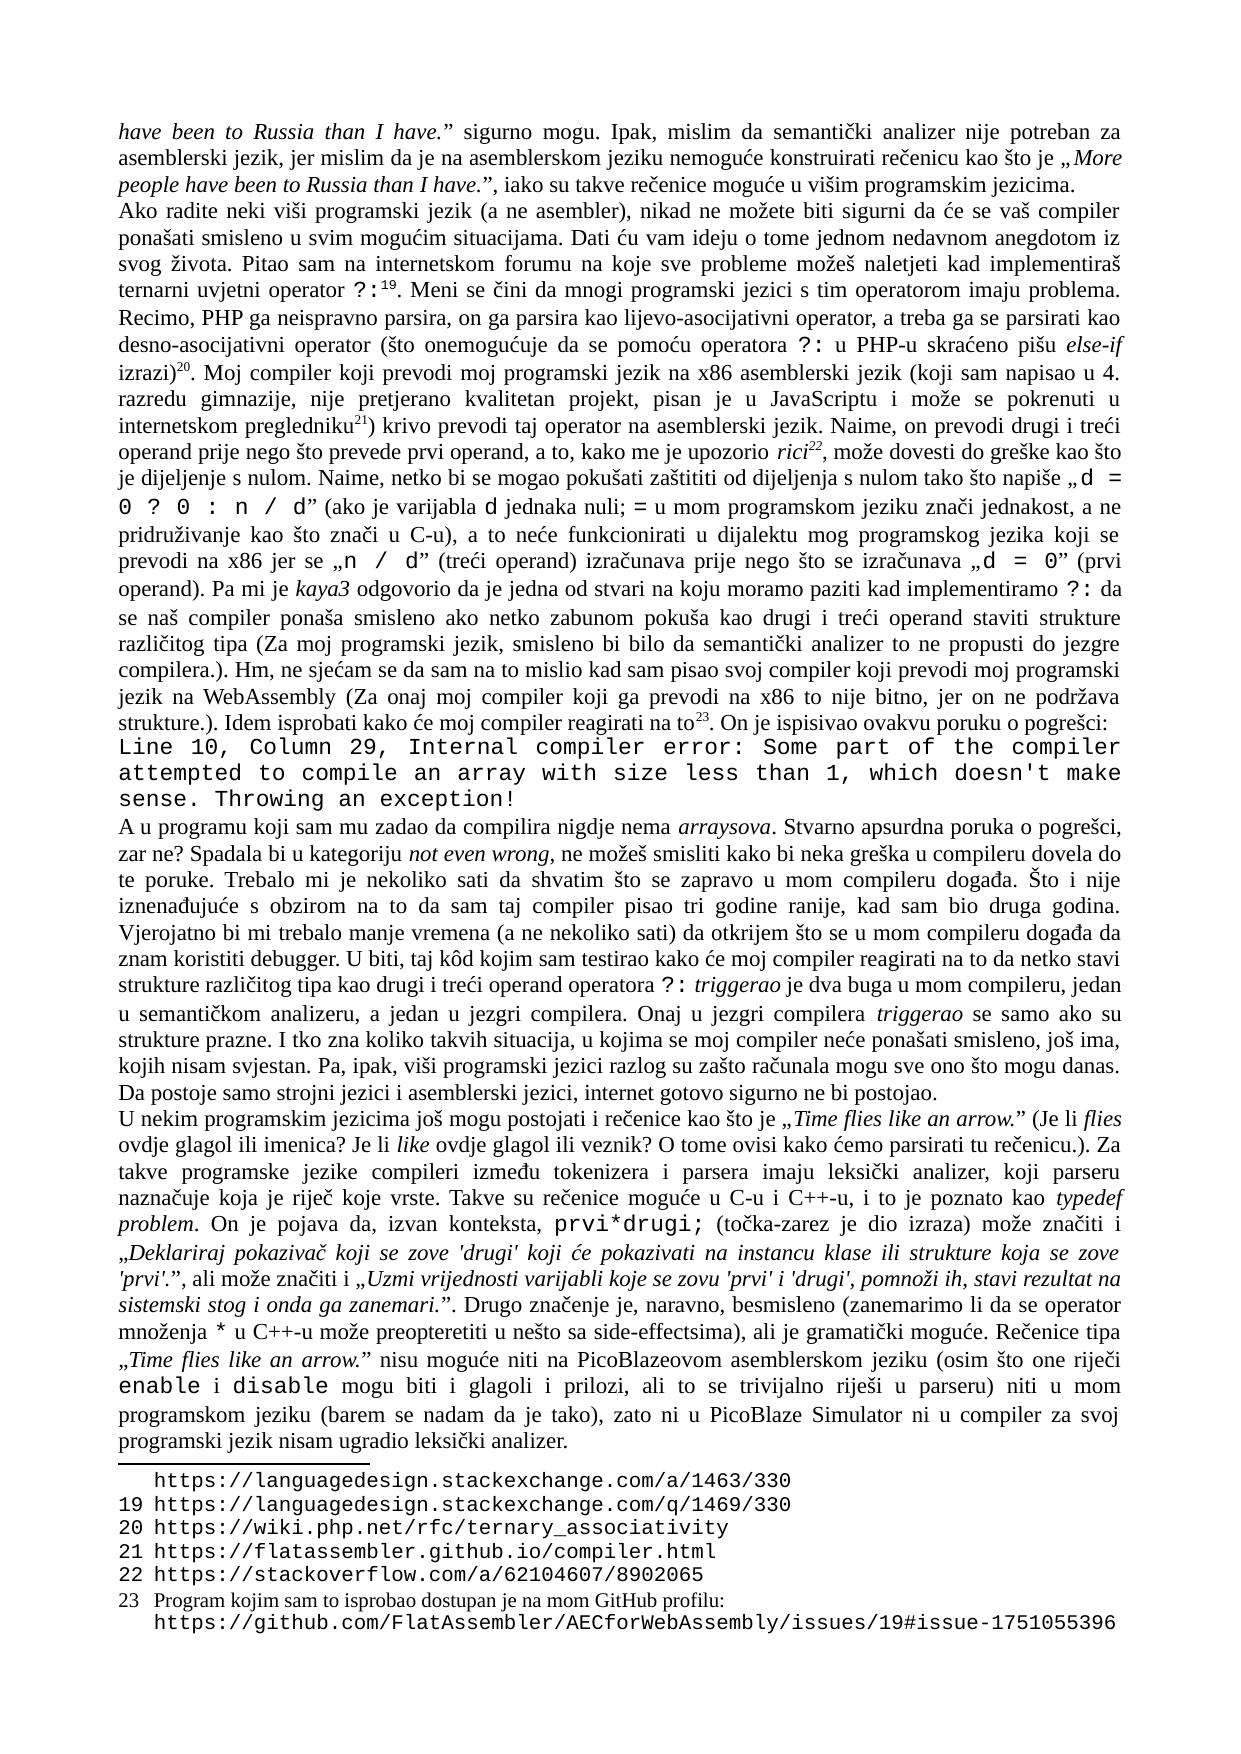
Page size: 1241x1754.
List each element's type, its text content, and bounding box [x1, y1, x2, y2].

text Program kojim sam to isprobao dostupan je na mom GitHub profilu: https://github.com/FlatAssembler/AECforWebAssembly/issues/19#issue-1751055396 [118, 1588, 1122, 1636]
text https://stackoverflow.com/a/62104607/8902065 [118, 1564, 1122, 1588]
text https://languagedesign.stackexchange.com/a/1463/330 [118, 1470, 1122, 1493]
text Ako radite neki viši programski jezik (a ne asembler), nikad ne možete biti sigurni da će se vaš compiler ponašati smisleno u svim mogućim situacijama. Dati ću vam ideju o tome jednom nedavnom anegdotom iz svog života. Pitao sam na internetskom forumu na koje sve probleme možeš naletjeti kad implementiraš ternarni uvjetni operator ?:. Meni se čini da mnogi programski jezici s tim operatorom imaju problema. Recimo, PHP ga neispravno parsira, on ga parsira kao lijevo-asocijativni operator, a treba ga se parsirati kao desno-asocijativni operator (što onemogućuje da se pomoću operatora ?: u PHP-u skraćeno pišu else-if izrazi). Moj compiler koji prevodi moj programski jezik na x86 asemblerski jezik (koji sam napisao u 4. razredu gimnazije, nije pretjerano kvalitetan projekt, pisan je u JavaScriptu i može se pokrenuti u internetskom pregledniku) krivo prevodi taj operator na asemblerski jezik. Naime, on prevodi drugi i treći operand prije nego što prevede prvi operand, a to, kako me je upozorio rici, može dovesti do greške kao što je dijeljenje s nulom. Naime, netko bi se mogao pokušati zaštititi od dijeljenja s nulom tako što napiše „d = 0 ? 0 : n / d” (ako je varijabla d jednaka nuli; = u mom programskom jeziku znači jednakost, a ne pridruživanje kao što znači u C-u), a to neće funkcionirati u dijalektu mog programskog jezika koji se prevodi na x86 jer se „n / d” (treći operand) izračunava prije nego što se izračunava „d = 0” (prvi operand). Pa mi je kaya3 odgovorio da je jedna od stvari na koju moramo paziti kad implementiramo ?: da se naš compiler ponaša smisleno ako netko zabunom pokuša kao drugi i treći operand staviti strukture različitog tipa (Za moj programski jezik, smisleno bi bilo da semantički analizer to ne propusti do jezgre compilera.). Hm, ne sjećam se da sam na to mislio kad sam pisao svoj compiler koji prevodi moj programski jezik na WebAssembly (Za onaj moj compiler koji ga prevodi na x86 to nije bitno, jer on ne podržava strukture.). Idem isprobati kako će moj compiler reagirati na to. On je ispisivao ovakvu poruku o pogrešci: [118, 197, 1122, 736]
text https://flatassembler.github.io/compiler.html [118, 1541, 1122, 1564]
text have been to Russia than I have.” sigurno mogu. Ipak, mislim da semantički analizer nije potreban za asemblerski jezik, jer mislim da je na asemblerskom jeziku nemoguće konstruirati rečenicu kao što je „More people have been to Russia than I have.”, iako su takve rečenice moguće u višim programskim jezicima. [118, 118, 1122, 197]
text A u programu koji sam mu zadao da compilira nigdje nema arraysova. Stvarno apsurdna poruka o pogrešci, zar ne? Spadala bi u kategoriju not even wrong, ne možeš smisliti kako bi neka greška u compileru dovela do te poruke. Trebalo mi je nekoliko sati da shvatim što se zapravo u mom compileru događa. Što i nije iznenađujuće s obzirom na to da sam taj compiler pisao tri godine ranije, kad sam bio druga godina. Vjerojatno bi mi trebalo manje vremena (a ne nekoliko sati) da otkrijem što se u mom compileru događa da znam koristiti debugger. U biti, taj kôd kojim sam testirao kako će moj compiler reagirati na to da netko stavi strukture različitog tipa kao drugi i treći operand operatora ?: triggerao je dva buga u mom compileru, jedan u semantičkom analizeru, a jedan u jezgri compilera. Onaj u jezgri compilera triggerao se samo ako su strukture prazne. I tko zna koliko takvih situacija, u kojima se moj compiler neće ponašati smisleno, još ima, kojih nisam svjestan. Pa, ipak, viši programski jezici razlog su zašto računala mogu sve ono što mogu danas. Da postoje samo strojni jezici i asemblerski jezici, internet gotovo sigurno ne bi postojao. [118, 813, 1122, 1105]
text https://languagedesign.stackexchange.com/q/1469/330 [118, 1493, 1122, 1517]
text Line 10, Column 29, Internal compiler error: Some part of the compiler attempted to compile an array with size less than 1, which doesn't make sense. Throwing an exception! [118, 736, 1122, 813]
text https://wiki.php.net/rfc/ternary_associativity [118, 1517, 1122, 1541]
text U nekim programskim jezicima još mogu postojati i rečenice kao što je „Time flies like an arrow.” (Je li flies ovdje glagol ili imenica? Je li like ovdje glagol ili veznik? O tome ovisi kako ćemo parsirati tu rečenicu.). Za takve programske jezike compileri između tokenizera i parsera imaju leksički analizer, koji parseru naznačuje koja je riječ koje vrste. Takve su rečenice moguće u C-u i C++-u, i to je poznato kao typedef problem. On je pojava da, izvan konteksta, prvi*drugi; (točka-zarez je dio izraza) može značiti i „Deklariraj pokazivač koji se zove 'drugi' koji će pokazivati na instancu klase ili strukture koja se zove 'prvi'.”, ali može značiti i „Uzmi vrijednosti varijabli koje se zovu 'prvi' i 'drugi', pomnoži ih, stavi rezultat na sistemski stog i onda ga zanemari.”. Drugo značenje je, naravno, besmisleno (zanemarimo li da se operator množenja * u C++-u može preopteretiti u nešto sa side-effectsima), ali je gramatički moguće. Rečenice tipa „Time flies like an arrow.” nisu moguće niti na PicoBlazeovom asemblerskom jeziku (osim što one riječi enable i disable mogu biti i glagoli i prilozi, ali to se trivijalno riješi u parseru) niti u mom programskom jeziku (barem se nadam da je tako), zato ni u PicoBlaze Simulator ni u compiler za svoj programski jezik nisam ugradio leksički analizer. [118, 1105, 1122, 1453]
